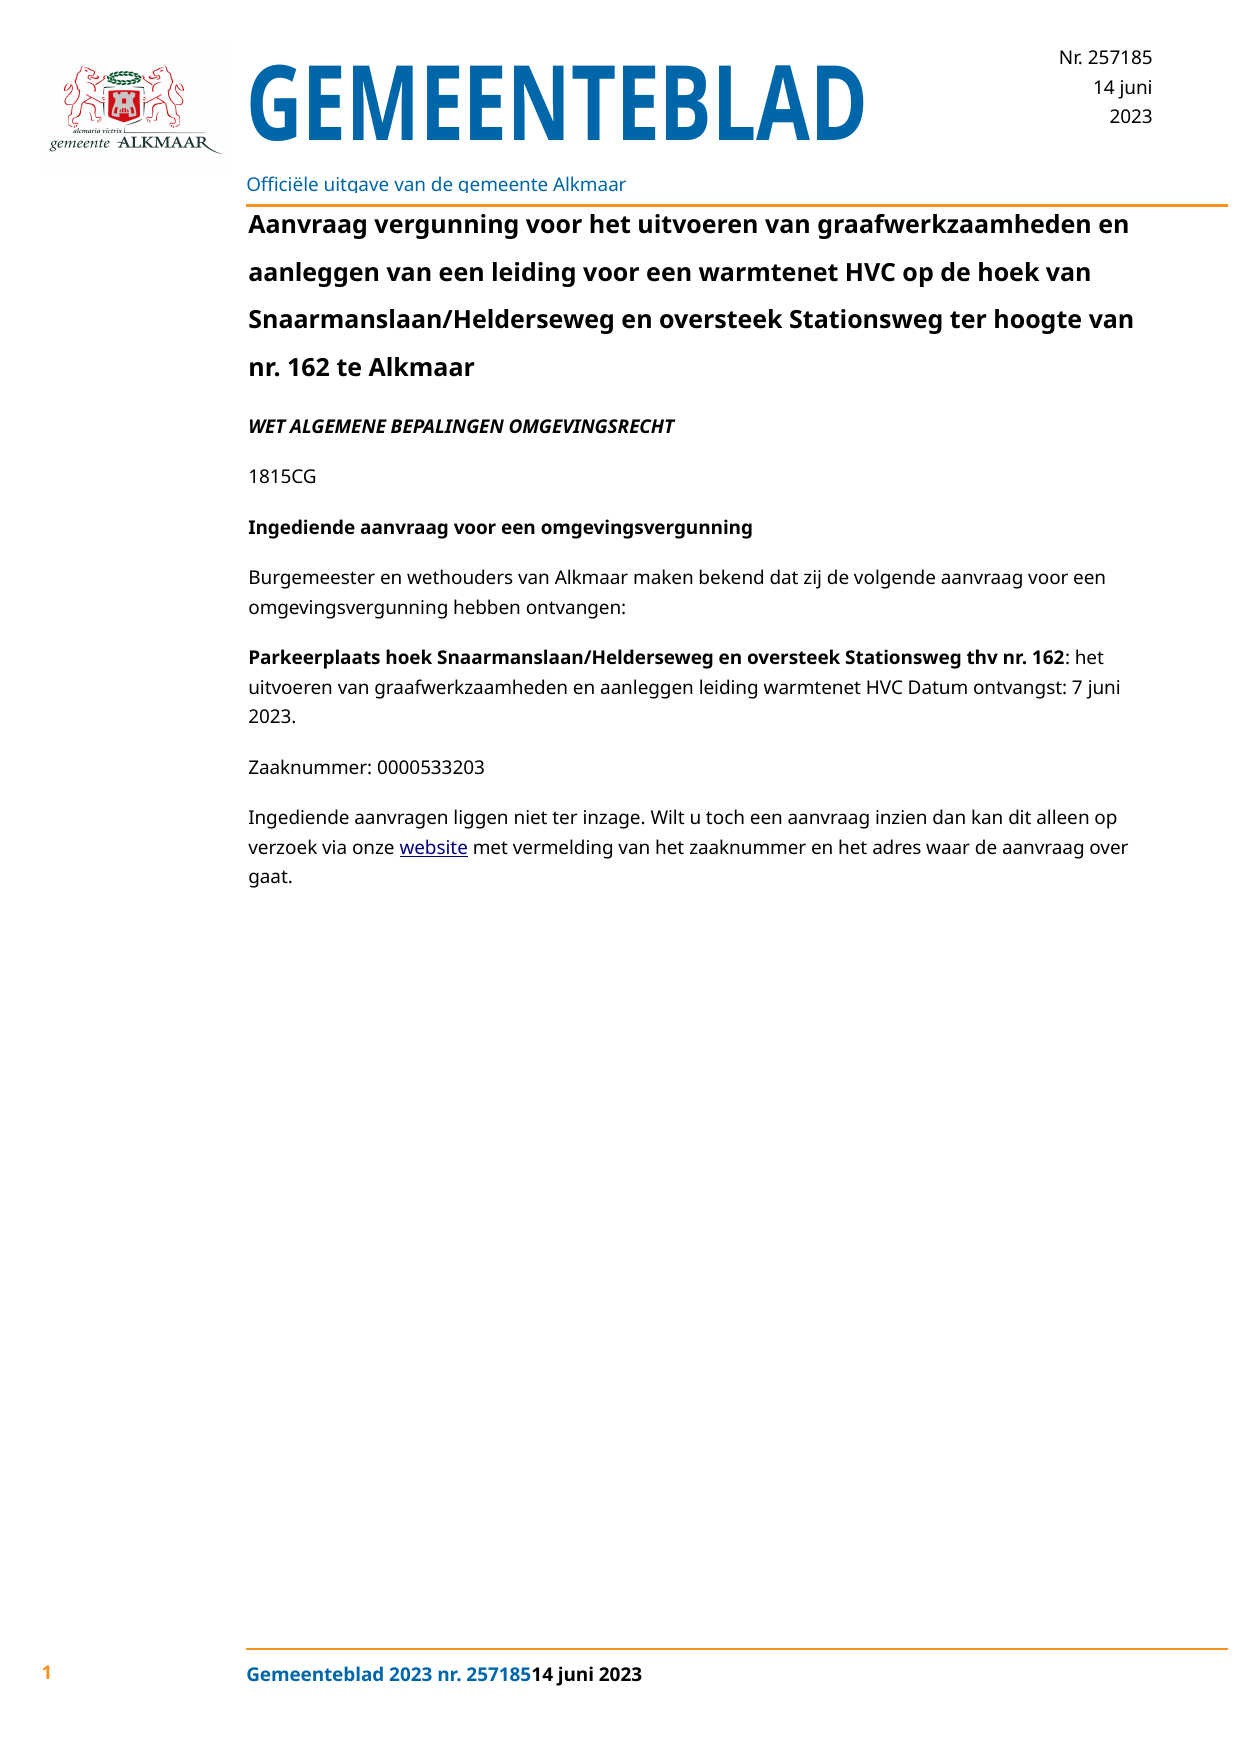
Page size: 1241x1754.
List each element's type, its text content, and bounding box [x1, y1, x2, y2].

picture [41, 47, 231, 172]
text Parkeerplaats hoek Snaarmanslaan/Helderseweg en oversteek Stationsweg thv nr. 162: het uitvoeren van graafwerkzaamheden en aanleggen leiding warmtenet HVC Datum ontvangst: 7 juni 2023. [248, 644, 1152, 729]
text WET ALGEMENE BEPALINGEN OMGEVINGSRECHT [248, 413, 1152, 439]
text Ingediende aanvragen liggen niet ter inzage. Wilt u toch een aanvraag inzien dan kan dit alleen op verzoek via onze website met vermelding van het zaaknummer en het adres waar de aanvraag over gaat. [248, 804, 1152, 889]
text 1815CG [248, 463, 1152, 489]
text Zaaknummer: 0000533203 [248, 754, 1152, 780]
text Aanvraag vergunning voor het uitvoeren van graafwerkzaamheden en aanleggen van een leiding voor een warmtenet HVC op de hoek van Snaarmanslaan/Helderseweg en oversteek Stationsweg ter hoogte van nr. 162 te Alkmaar [248, 207, 1152, 384]
text Ingediende aanvraag voor een omgevingsvergunning [248, 514, 1152, 540]
text Burgemeester en wethouders van Alkmaar maken bekend dat zij de volgende aanvraag voor een omgevingsvergunning hebben ontvangen: [248, 564, 1152, 620]
